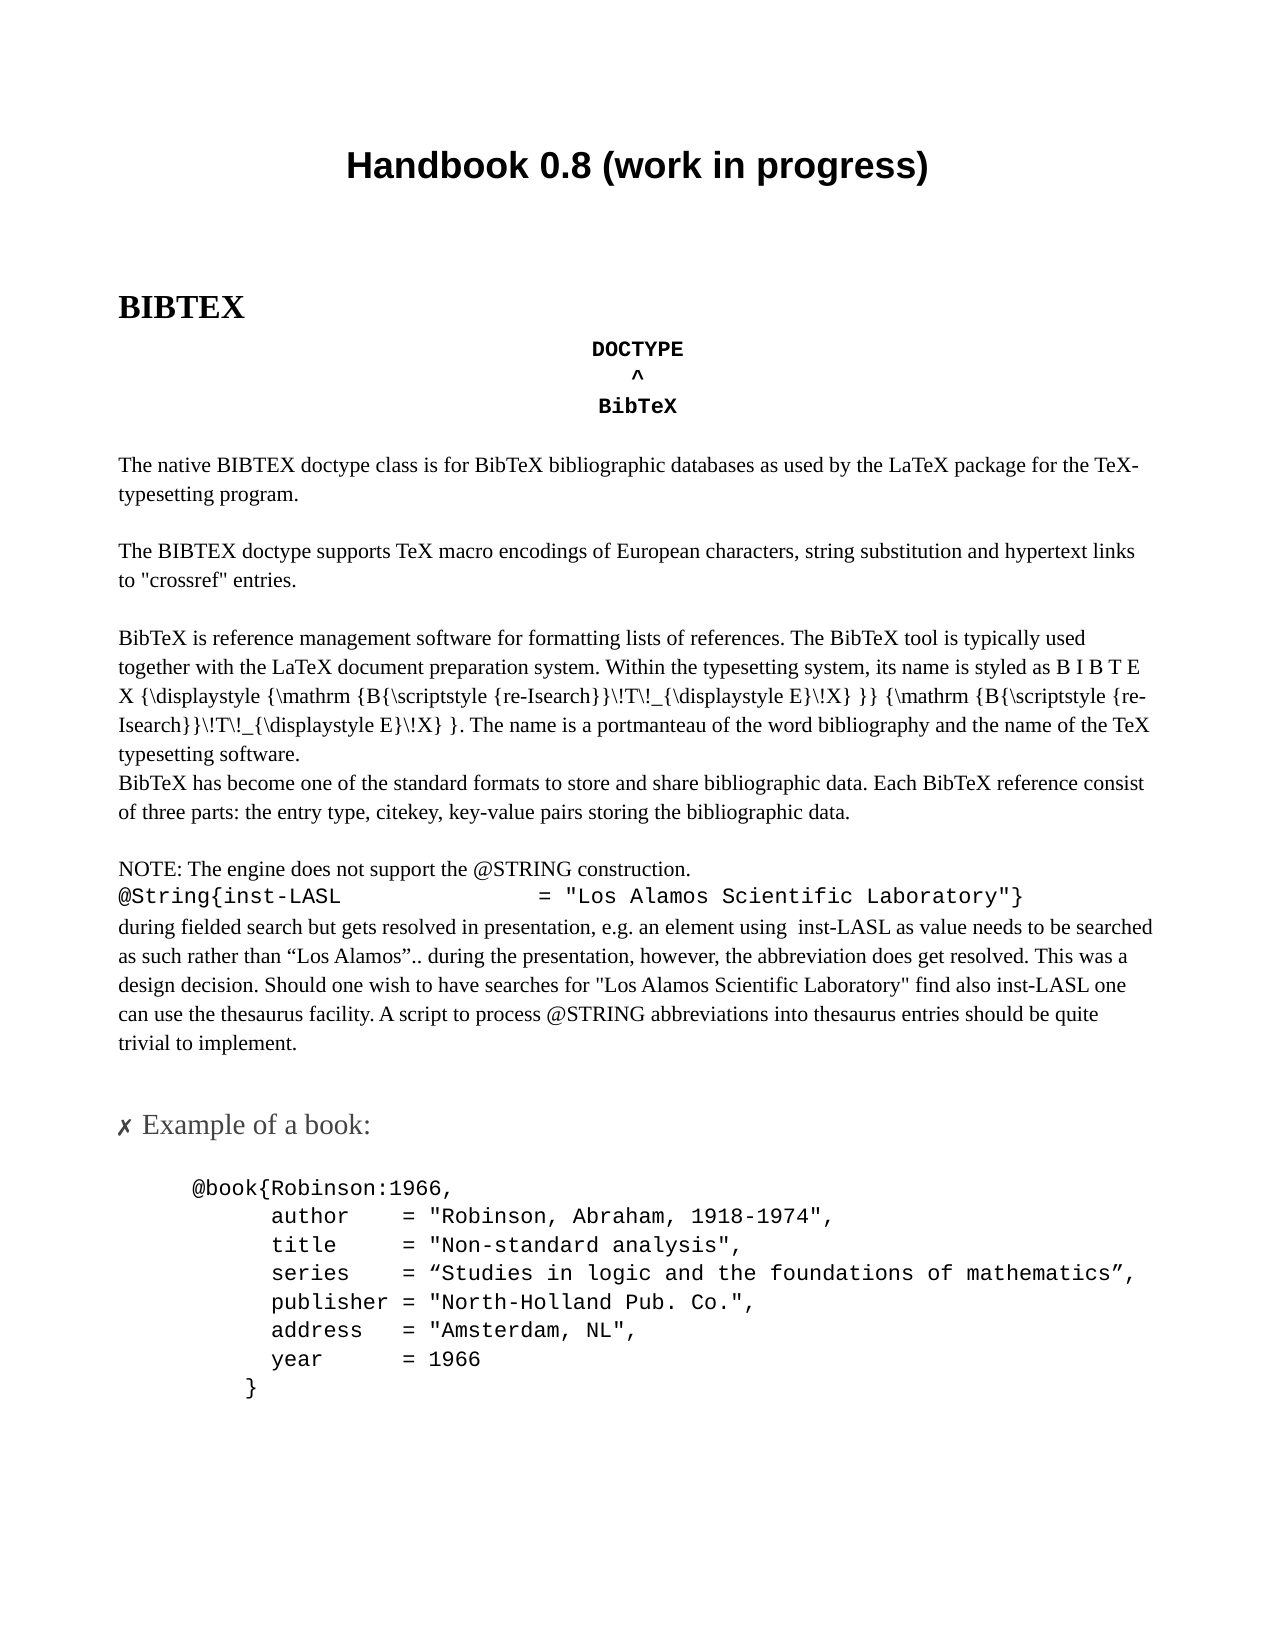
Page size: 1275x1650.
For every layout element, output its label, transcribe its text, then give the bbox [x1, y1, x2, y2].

text series = “Studies in logic and the foundations of mathematics”, [192, 1263, 1157, 1287]
text @book{Robinson:1966, [192, 1177, 1157, 1202]
text The BIBTEX doctype supports TeX macro encodings of European characters, string substitution and hypertext links to "crossref" entries. [118, 538, 1157, 593]
text NOTE: The engine does not support the @STRING construction. [118, 856, 1157, 881]
text year = 1966 [192, 1348, 1157, 1373]
text title = "Non-standard analysis", [192, 1234, 1157, 1259]
text @String{inst-LASL = "Los Alamos Scientific Laboratory"} [118, 885, 1157, 910]
text during fielded search but gets resolved in presentation, e.g. an element using inst-LASL as value needs to be searched as such rather than “Los Alamos”.. during the presentation, however, the abbreviation does get resolved. This was a design decision. Should one wish to have searches for "Los Alamos Scientific Laboratory" find also inst-LASL one can use the thesaurus facility. A script to process @STRING abbreviations into thesaurus entries should be quite trivial to implement. [118, 914, 1157, 1055]
text address = "Amsterdam, NL", [192, 1319, 1157, 1344]
text BibTeX is reference management software for formatting lists of references. The BibTeX tool is typically used together with the LaTeX document preparation system. Within the typesetting system, its name is styled as B I B T E X {\displaystyle {\mathrm {B{\scriptstyle {re-Isearch}}\!T\!_{\displaystyle E}\!X} }} {\mathrm {B{\scriptstyle {re-Isearch}}\!T\!_{\displaystyle E}\!X} }. The name is a portmanteau of the word bibliography and the name of the TeX typesetting software. [118, 625, 1157, 766]
text DOCTYPE [118, 338, 1157, 363]
text BibTeX has become one of the standard formats to store and share bibliographic data. Each BibTeX reference consist of three parts: the entry type, citekey, key-value pairs storing the bibliographic data. [118, 770, 1157, 824]
subtitle BIBTEX [118, 287, 1157, 326]
text ^ [118, 367, 1157, 391]
text BibTeX [118, 395, 1157, 420]
text publisher = "North-Holland Pub. Co.", [192, 1291, 1157, 1316]
text The native BIBTEX doctype class is for BibTeX bibliographic databases as used by the LaTeX package for the TeX-typesetting program. [118, 452, 1157, 506]
text } [192, 1376, 1157, 1401]
text author = "Robinson, Abraham, 1918-1974", [192, 1206, 1157, 1231]
subtitle Example of a book: [118, 1107, 1157, 1140]
